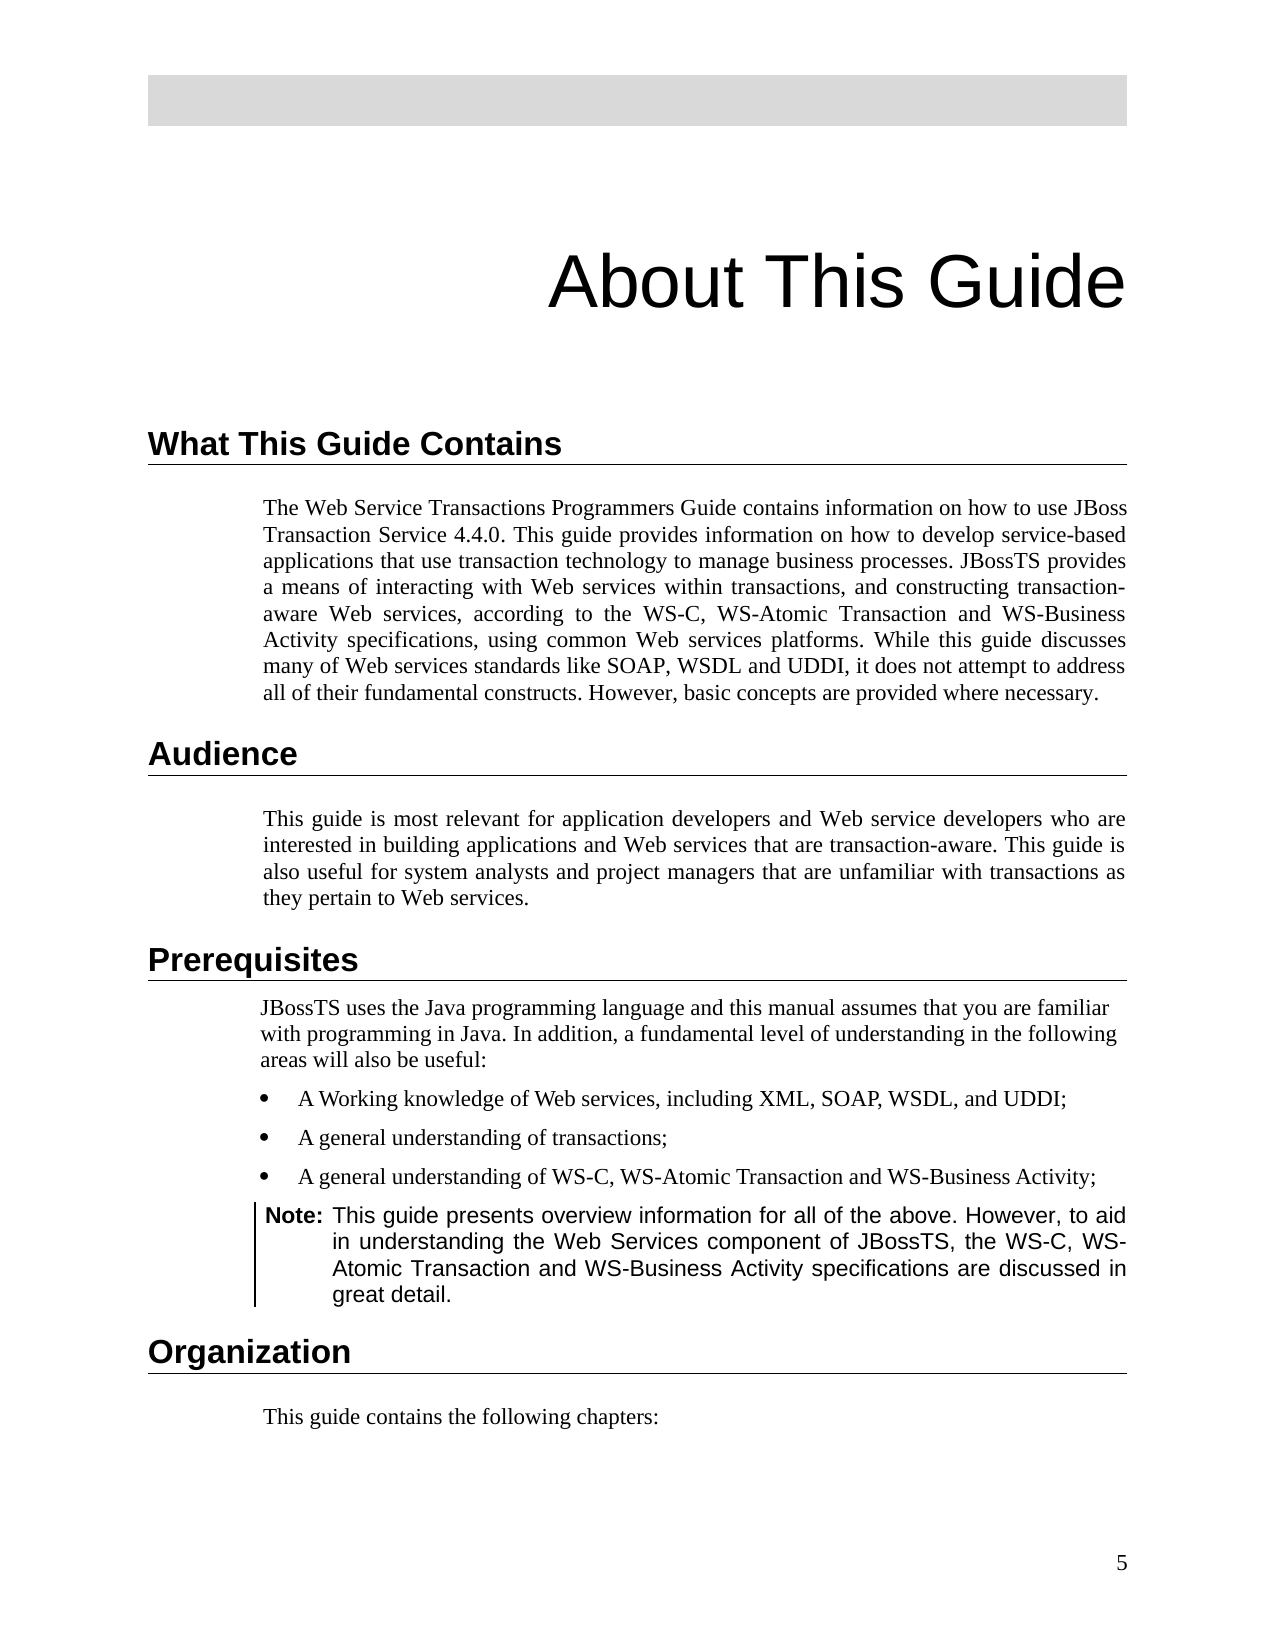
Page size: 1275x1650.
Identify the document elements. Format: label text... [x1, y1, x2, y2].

title About This Guide [263, 151, 1127, 323]
text The Web Service Transactions Programmers Guide contains information on how to use JBoss Transaction Service 4.4.0. This guide provides information on how to develop service-based applications that use transaction technology to manage business processes. JBossTS provides a means of interacting with Web services within transactions, and constructing transaction-aware Web services, according to the WS-C, WS-Atomic Transaction and WS-Business Activity specifications, using common Web services platforms. While this guide discusses many of Web services standards like SOAP, WSDL and UDDI, it does not attempt to address all of their fundamental constructs. However, basic concepts are provided where necessary. [263, 494, 1127, 705]
text This guide contains the following chapters: [263, 1403, 1127, 1429]
text JBossTS uses the Java programming language and this manual assumes that you are familiar with programming in Java. In addition, a fundamental level of understanding in the following areas will also be useful: [260, 994, 1127, 1073]
subtitle Audience [148, 734, 1127, 775]
list A general understanding of transactions; [260, 1124, 1127, 1150]
subtitle What This Guide Contains [148, 423, 1127, 464]
subtitle Organization [148, 1332, 1127, 1373]
list This guide presents overview information for all of the above. However, to aid in understanding the Web Services component of JBossTS, the WS-C, WS-Atomic Transaction and WS-Business Activity specifications are discussed in great detail. [256, 1202, 1127, 1307]
text This guide is most relevant for application developers and Web service developers who are interested in building applications and Web services that are transaction-aware. This guide is also useful for system analysts and project managers that are unfamiliar with transactions as they pertain to Web services. [263, 805, 1127, 910]
list A Working knowledge of Web services, including XML, SOAP, WSDL, and UDDI; [260, 1085, 1127, 1112]
subtitle Prerequisites [148, 939, 1127, 980]
list A general understanding of WS-C, WS-Atomic Transaction and WS-Business Activity; [260, 1163, 1127, 1189]
